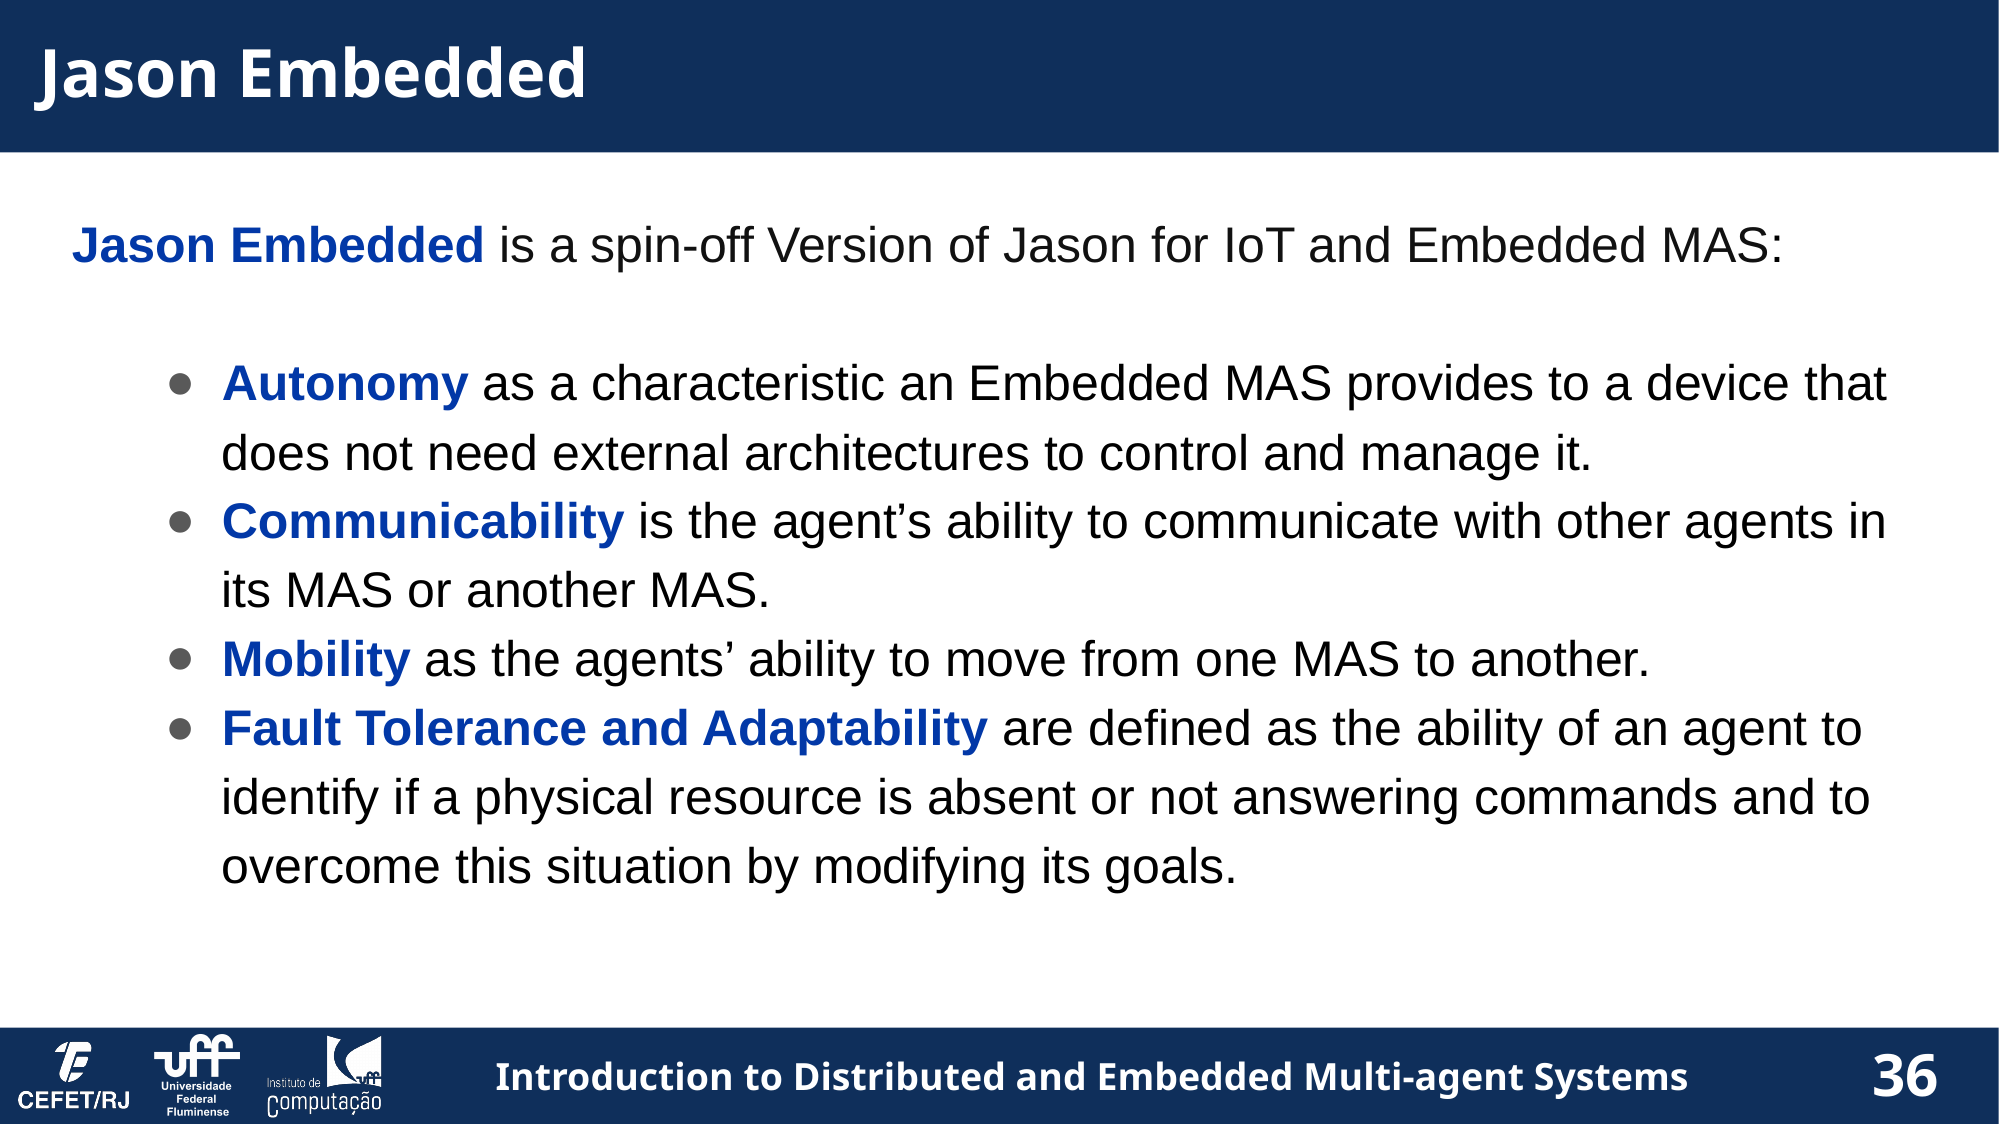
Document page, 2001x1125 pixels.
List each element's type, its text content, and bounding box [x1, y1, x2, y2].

picture [265, 1033, 383, 1118]
text_box Jason Embedded [25, 23, 1999, 119]
text_box Jason Embedded is a spin-off Version of Jason for IoT and Embedded MAS: Autonomy as a characteristic an Embedded MAS provides to a device that does not need external architectures to control and manage it. Communicability is the agent’s ability to communicate with other agents in its MAS or another MAS. Mobility as the agents’ ability to move from one MAS to another. Fault Tolerance and Adaptability are defined as the ability of an agent to identify if a physical resource is absent or not answering commands and to overcome this situation by modifying its goals. [57, 188, 1967, 1016]
picture [153, 1033, 241, 1121]
picture [18, 1021, 129, 1125]
